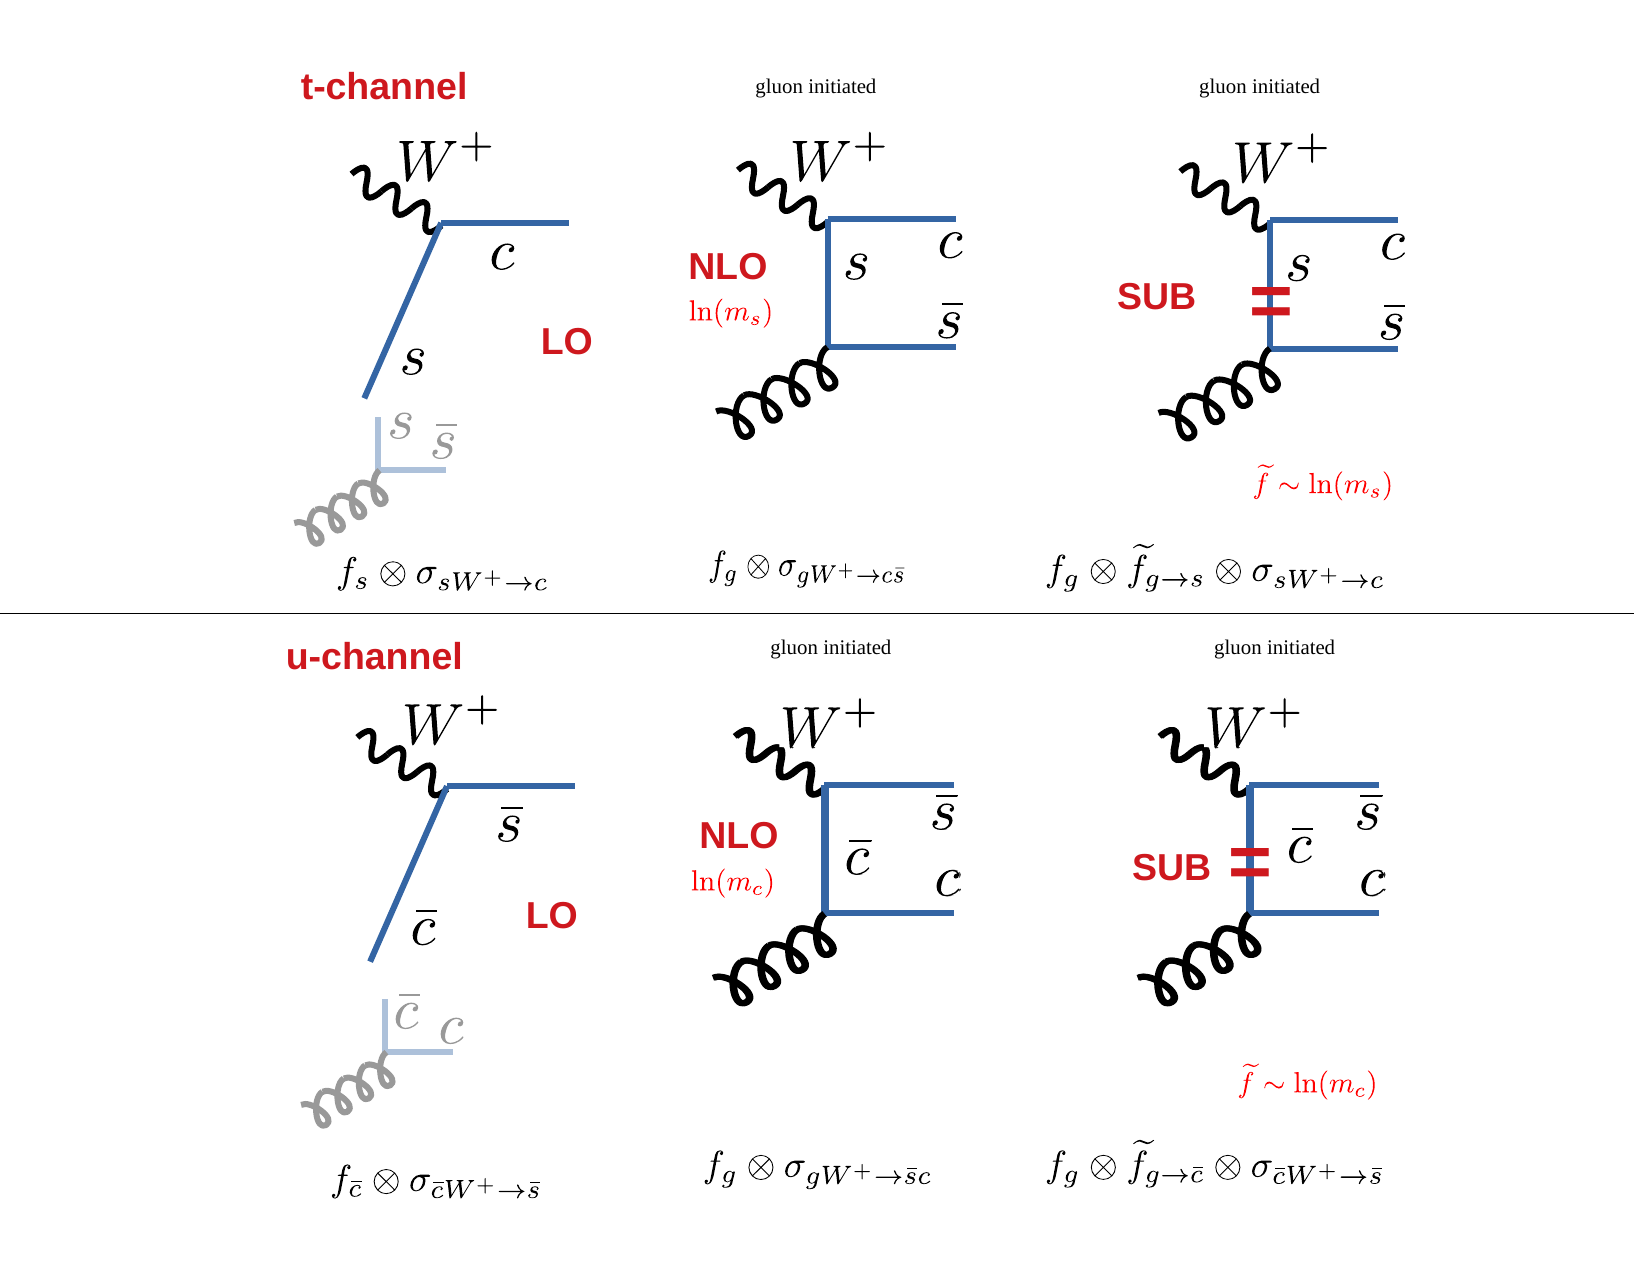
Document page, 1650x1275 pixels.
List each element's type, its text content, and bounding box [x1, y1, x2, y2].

text_box [690, 868, 776, 898]
text_box [495, 807, 527, 842]
text_box [410, 910, 441, 946]
text_box [1354, 795, 1388, 830]
text_box gluon initiated [1192, 628, 1358, 667]
text_box u-channel [271, 628, 737, 686]
picture [707, 550, 905, 588]
text_box t-channel [286, 58, 752, 116]
text_box [1377, 305, 1410, 341]
text_box [929, 795, 963, 830]
text_box gluon initiated [1177, 67, 1343, 106]
text_box [1231, 133, 1330, 184]
text_box [779, 697, 880, 749]
text_box [935, 303, 967, 339]
text_box LO [511, 887, 617, 944]
text_box [688, 298, 771, 328]
text_box [489, 243, 515, 270]
text_box [1252, 464, 1391, 501]
text_box [1044, 543, 1383, 592]
text_box [844, 840, 876, 875]
text_box LO [526, 313, 632, 371]
text_box gluon initiated [748, 628, 914, 667]
text_box SUB [1117, 839, 1213, 897]
text_box NLO [684, 806, 805, 869]
text_box [1044, 1139, 1383, 1188]
text_box [789, 131, 888, 183]
text_box [1379, 233, 1405, 260]
text_box [702, 1150, 931, 1190]
text_box [934, 869, 961, 897]
text_box = [1213, 812, 1289, 911]
text_box [265, 403, 548, 591]
text_box [937, 232, 963, 259]
text_box [286, 965, 543, 1199]
text_box [401, 694, 500, 746]
text_box [399, 348, 427, 375]
text_box [1358, 869, 1386, 897]
text_box SUB [1102, 268, 1223, 329]
text_box [395, 131, 495, 183]
text_box gluon initiated [733, 67, 899, 106]
text_box = [1234, 250, 1310, 350]
text_box NLO [673, 238, 794, 338]
text_box [1204, 697, 1304, 749]
text_box [1237, 1063, 1375, 1100]
text_box [842, 253, 870, 280]
text_box [1289, 828, 1317, 864]
